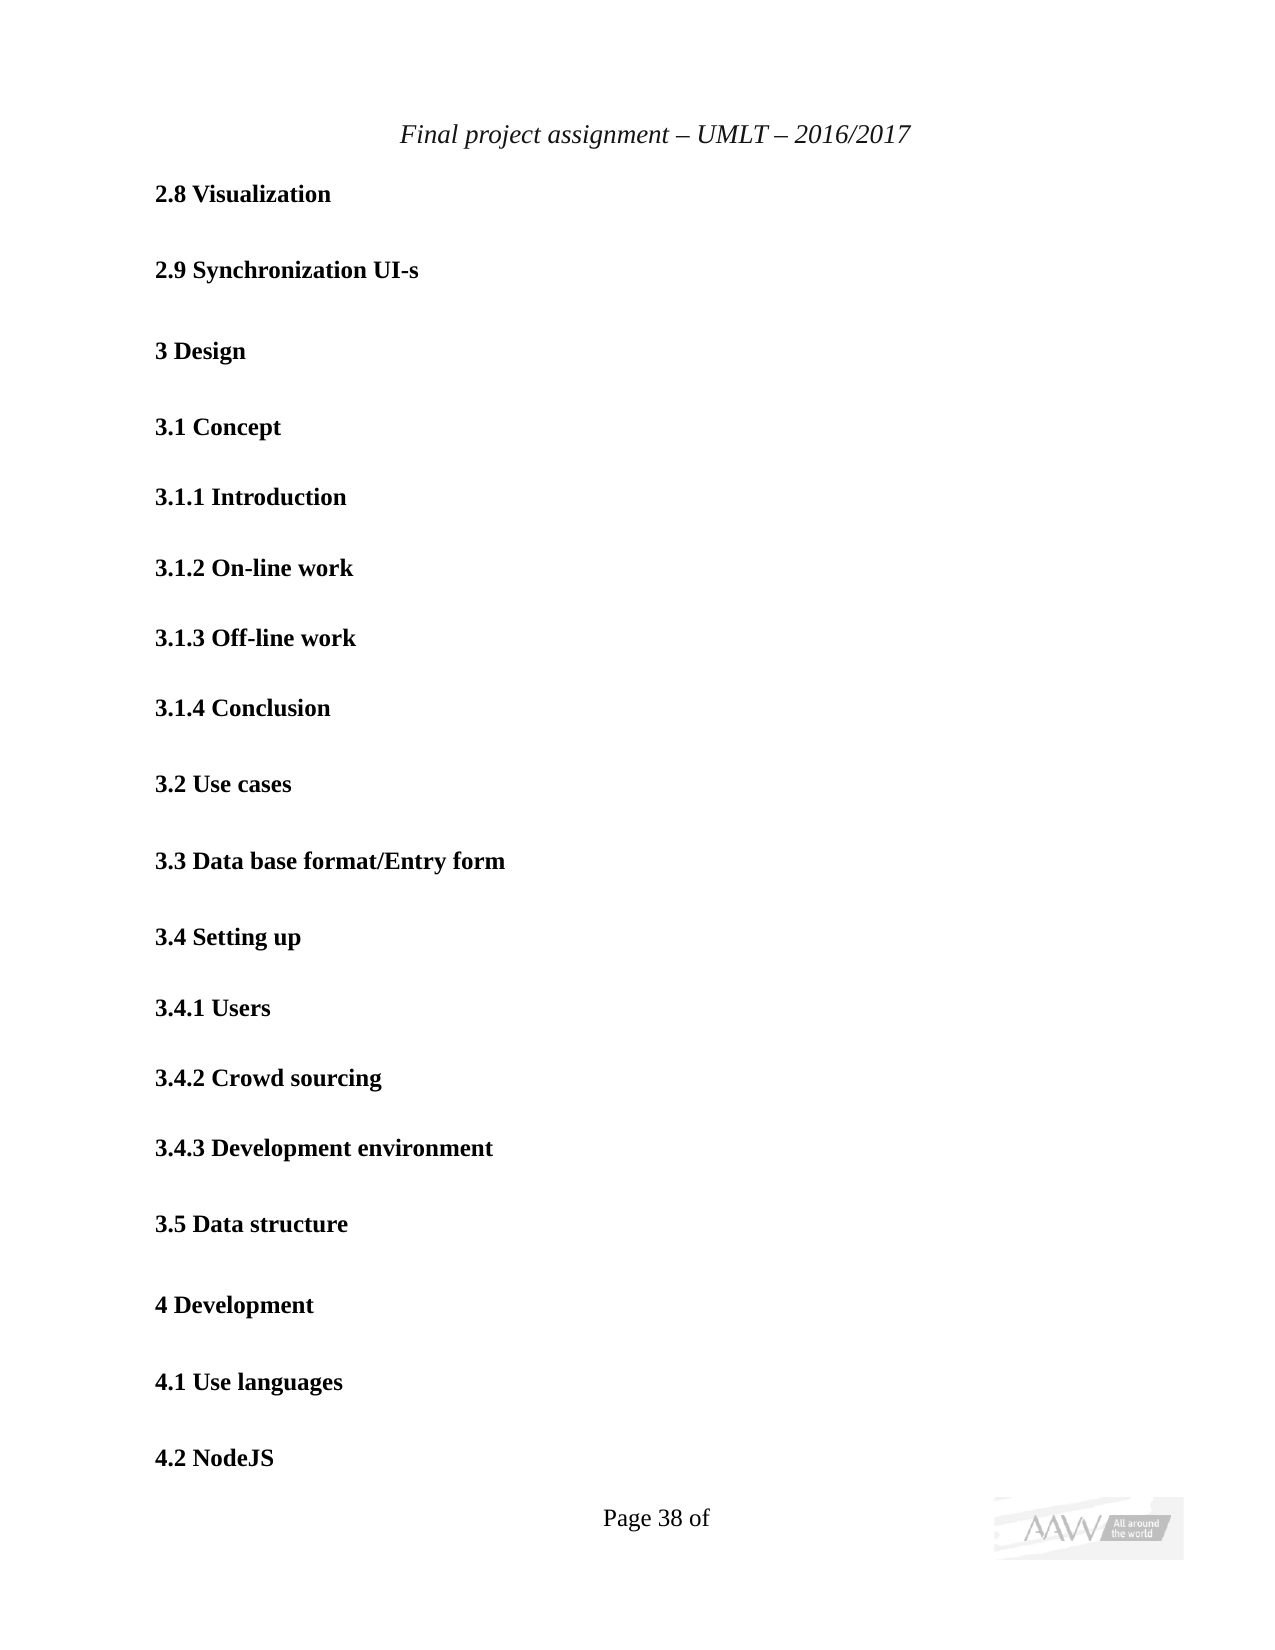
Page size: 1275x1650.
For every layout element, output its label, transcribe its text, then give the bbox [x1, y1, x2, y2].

subtitle 3.2 Use cases [155, 769, 1158, 798]
subtitle 3 Design [155, 336, 1158, 364]
subtitle 3.3 Data base format/Entry form [155, 846, 1158, 875]
subtitle 3.5 Data structure [155, 1209, 1158, 1238]
subtitle 3.1.1 Introduction [155, 482, 1158, 511]
picture [994, 1497, 1184, 1560]
subtitle 3.1.2 On-line work [155, 553, 1158, 581]
subtitle 4 Development [155, 1290, 1158, 1319]
subtitle 3.4.2 Crowd sourcing [155, 1063, 1158, 1092]
subtitle 2.8 Visualization [155, 179, 1158, 207]
subtitle 3.4 Setting up [155, 922, 1158, 951]
subtitle 3.4.3 Development environment [155, 1133, 1158, 1162]
subtitle 3.1 Concept [155, 412, 1158, 441]
subtitle 3.1.4 Conclusion [155, 693, 1158, 722]
subtitle 2.9 Synchronization UI-s [155, 255, 1158, 284]
subtitle 3.1.3 Off-line work [155, 623, 1158, 652]
subtitle 4.2 NodeJS [155, 1443, 1158, 1472]
subtitle 4.1 Use languages [155, 1367, 1158, 1395]
subtitle 3.4.1 Users [155, 993, 1158, 1021]
